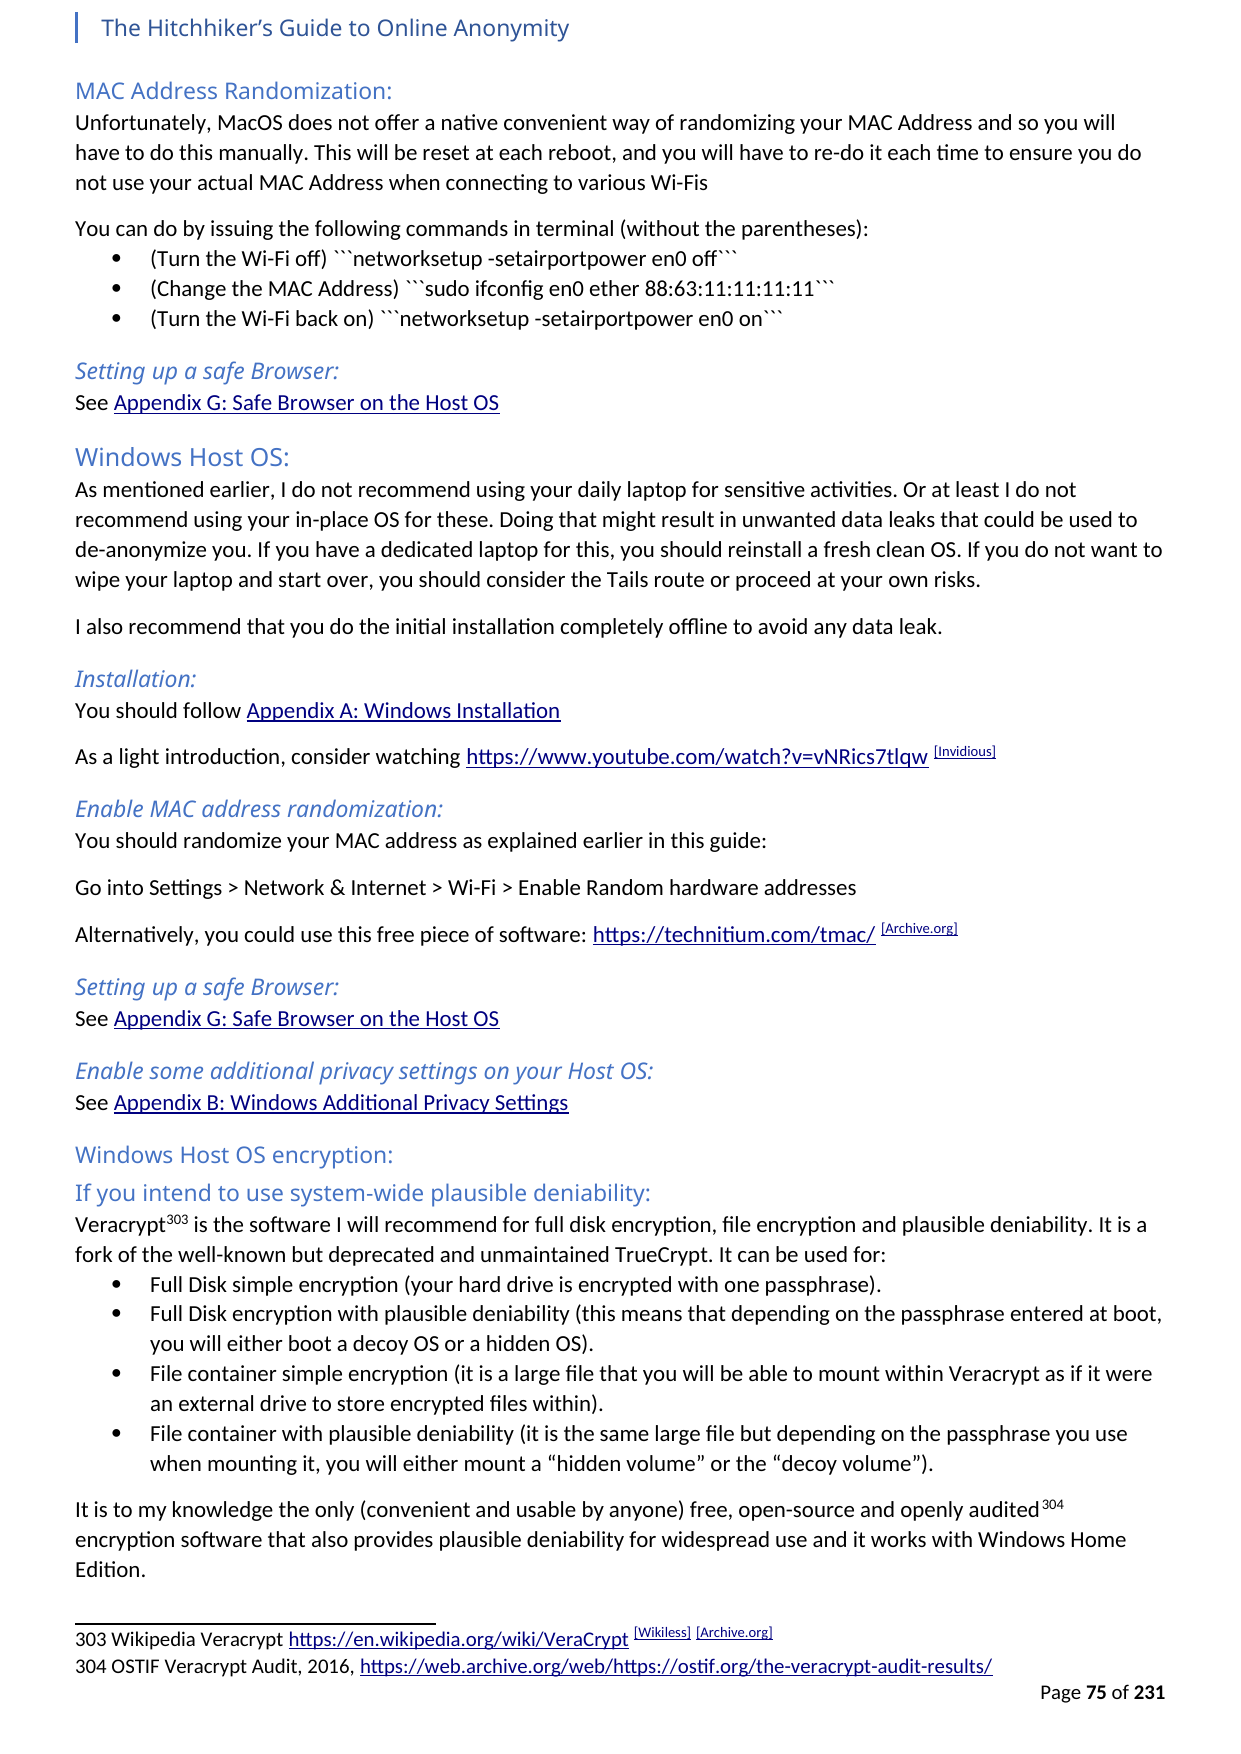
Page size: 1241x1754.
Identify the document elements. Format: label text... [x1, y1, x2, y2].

text As mentioned earlier, I do not recommend using your daily laptop for sensitive activities. Or at least I do not recommend using your in-place OS for these. Doing that might result in unwanted data leaks that could be used to de-anonymize you. If you have a dedicated laptop for this, you should reinstall a fresh clean OS. If you do not want to wipe your laptop and start over, you should consider the Tails route or proceed at your own risks. [75, 476, 1165, 593]
list (Change the MAC Address) ```sudo ifconfig en0 ether 88:63:11:11:11:11``` [112, 274, 1165, 302]
subtitle Windows Host OS: [75, 439, 1165, 473]
text Unfortunately, MacOS does not offer a native convenient way of randomizing your MAC Address and so you will have to do this manually. This will be reset at each reboot, and you will have to re-do it each time to ensure you do not use your actual MAC Address when connecting to various Wi-Fis [75, 108, 1165, 196]
text I also recommend that you do the initial installation completely offline to avoid any data leak. [75, 612, 1165, 640]
text Alternatively, you could use this free piece of software: https://technitium.com/tmac/ [Archive.org] [75, 920, 1165, 948]
subtitle If you intend to use system-wide plausible deniability: [75, 1176, 1165, 1208]
text See Appendix G: Safe Browser on the Host OS [75, 388, 1165, 416]
text See Appendix G: Safe Browser on the Host OS [75, 1004, 1165, 1032]
text You should follow Appendix A: Windows Installation [75, 696, 1165, 724]
list File container with plausible deniability (it is the same large file but depending on the passphrase you use when mounting it, you will either mount a “hidden volume” or the “decoy volume”). [112, 1419, 1165, 1477]
subtitle Enable some additional privacy settings on your Host OS: [75, 1055, 1165, 1086]
subtitle Windows Host OS encryption: [75, 1139, 1165, 1170]
list Full Disk simple encryption (your hard drive is encrypted with one passphrase). [112, 1270, 1165, 1298]
text As a light introduction, consider watching https://www.youtube.com/watch?v=vNRics7tlqw [Invidious] [75, 742, 1165, 771]
subtitle MAC Address Randomization: [75, 75, 1165, 106]
subtitle Setting up a safe Browser: [75, 355, 1165, 386]
list (Turn the Wi-Fi off) ```networksetup -setairportpower en0 off``` [112, 244, 1165, 272]
text You can do by issuing the following commands in terminal (without the parentheses): [75, 214, 1165, 243]
subtitle Setting up a safe Browser: [75, 971, 1165, 1002]
text It is to my knowledge the only (convenient and usable by anyone) free, open-source and openly audited encryption software that also provides plausible deniability for widespread use and it works with Windows Home Edition. [75, 1496, 1165, 1583]
text Go into Settings > Network & Internet > Wi-Fi > Enable Random hardware addresses [75, 873, 1165, 901]
text Veracrypt is the software I will recommend for full disk encryption, file encryption and plausible deniability. It is a fork of the well-known but deprecated and unmaintained TrueCrypt. It can be used for: [75, 1210, 1165, 1268]
text See Appendix B: Windows Additional Privacy Settings [75, 1088, 1165, 1116]
text You should randomize your MAC address as explained earlier in this guide: [75, 827, 1165, 855]
list File container simple encryption (it is a large file that you will be able to mount within Veracrypt as if it were an external drive to store encrypted files within). [112, 1359, 1165, 1417]
text Wikipedia Veracrypt https://en.wikipedia.org/wiki/VeraCrypt [Wikiless] [Archive.org] [75, 1624, 1165, 1652]
list Full Disk encryption with plausible deniability (this means that depending on the passphrase entered at boot, you will either boot a decoy OS or a hidden OS). [112, 1299, 1165, 1357]
list (Turn the Wi-Fi back on) ```networksetup -setairportpower en0 on``` [112, 304, 1165, 332]
subtitle Installation: [75, 662, 1165, 694]
subtitle Enable MAC address randomization: [75, 793, 1165, 824]
text OSTIF Veracrypt Audit, 2016, https://web.archive.org/web/https://ostif.org/the-veracrypt-audit-results/ [75, 1653, 1165, 1679]
